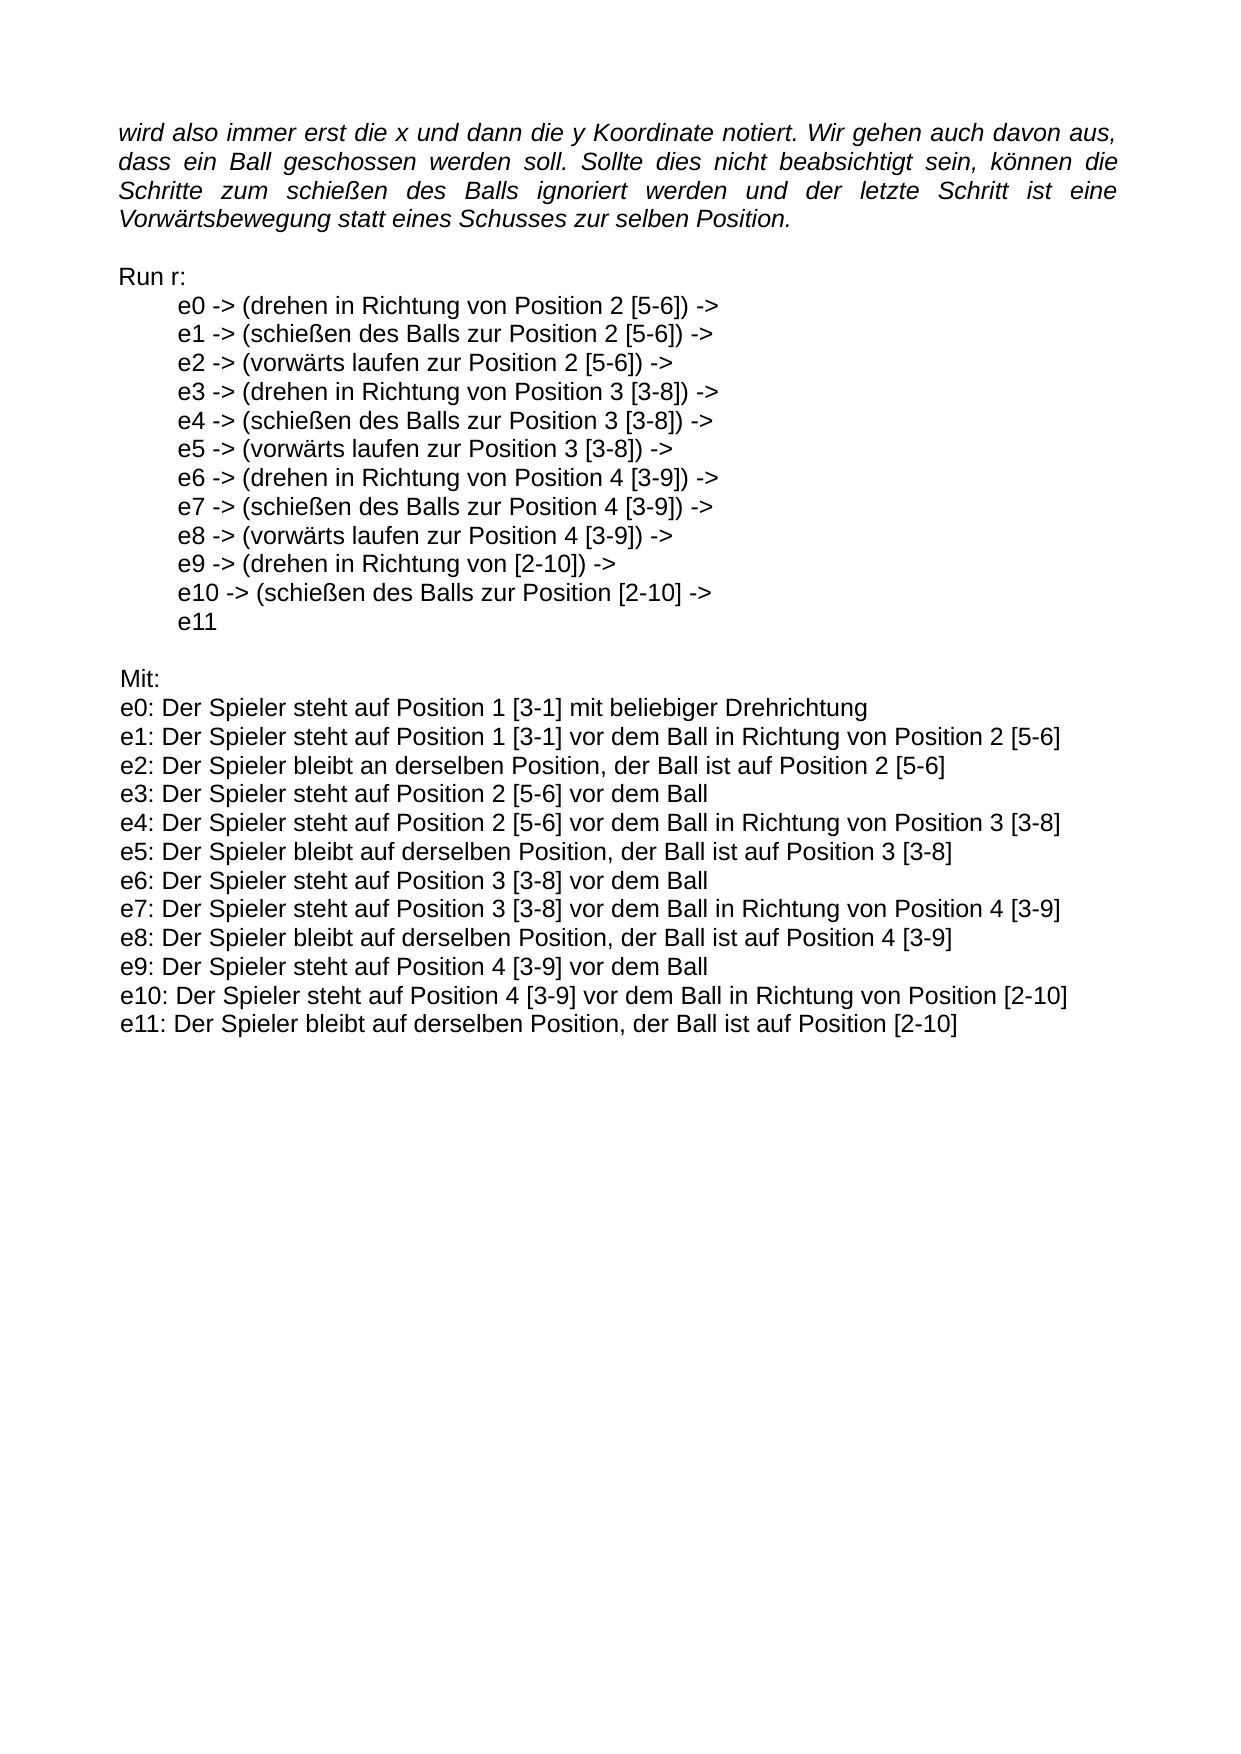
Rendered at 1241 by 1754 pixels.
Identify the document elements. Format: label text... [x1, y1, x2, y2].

text e10 -> (schießen des Balls zur Position [2-10] -> [177, 578, 1122, 607]
text e2: Der Spieler bleibt an derselben Position, der Ball ist auf Position 2 [5-6] [120, 751, 1122, 779]
text e4 -> (schießen des Balls zur Position 3 [3-8]) -> [177, 406, 1122, 434]
text e5: Der Spieler bleibt auf derselben Position, der Ball ist auf Position 3 [3-8] [120, 837, 1122, 866]
text e10: Der Spieler steht auf Position 4 [3-9] vor dem Ball in Richtung von Position [2-10] [120, 981, 1122, 1009]
text e6: Der Spieler steht auf Position 3 [3-8] vor dem Ball [120, 866, 1122, 894]
text Mit: [120, 664, 1122, 693]
text e11: Der Spieler bleibt auf derselben Position, der Ball ist auf Position [2-10] [120, 1009, 1122, 1038]
text wird also immer erst die x und dann die y Koordinate notiert. Wir gehen auch davon aus, dass ein Ball geschossen werden soll. Sollte dies nicht beabsichtigt sein, können die Schritte zum schießen des Balls ignoriert werden und der letzte Schritt ist eine Vorwärtsbewegung statt eines Schusses zur selben Position. [118, 118, 1122, 233]
text e3: Der Spieler steht auf Position 2 [5-6] vor dem Ball [120, 779, 1122, 808]
text e9 -> (drehen in Richtung von [2-10]) -> [177, 549, 1122, 578]
text e1 -> (schießen des Balls zur Position 2 [5-6]) -> [177, 319, 1122, 348]
text e8 -> (vorwärts laufen zur Position 4 [3-9]) -> [177, 521, 1122, 549]
text e11 [177, 607, 1122, 636]
text e7: Der Spieler steht auf Position 3 [3-8] vor dem Ball in Richtung von Position 4 [3-9] [120, 894, 1122, 923]
text Run r: [118, 262, 1122, 291]
text e1: Der Spieler steht auf Position 1 [3-1] vor dem Ball in Richtung von Position 2 [5-6] [120, 722, 1122, 751]
text e2 -> (vorwärts laufen zur Position 2 [5-6]) -> [177, 348, 1122, 377]
text e0: Der Spieler steht auf Position 1 [3-1] mit beliebiger Drehrichtung [120, 693, 1122, 722]
text e8: Der Spieler bleibt auf derselben Position, der Ball ist auf Position 4 [3-9] [120, 923, 1122, 952]
text e5 -> (vorwärts laufen zur Position 3 [3-8]) -> [177, 434, 1122, 463]
text e0 -> (drehen in Richtung von Position 2 [5-6]) -> [177, 291, 1122, 319]
text e3 -> (drehen in Richtung von Position 3 [3-8]) -> [177, 377, 1122, 406]
text e6 -> (drehen in Richtung von Position 4 [3-9]) -> [177, 463, 1122, 492]
text e4: Der Spieler steht auf Position 2 [5-6] vor dem Ball in Richtung von Position 3 [3-8] [120, 808, 1122, 837]
text e9: Der Spieler steht auf Position 4 [3-9] vor dem Ball [120, 952, 1122, 981]
text e7 -> (schießen des Balls zur Position 4 [3-9]) -> [177, 492, 1122, 521]
